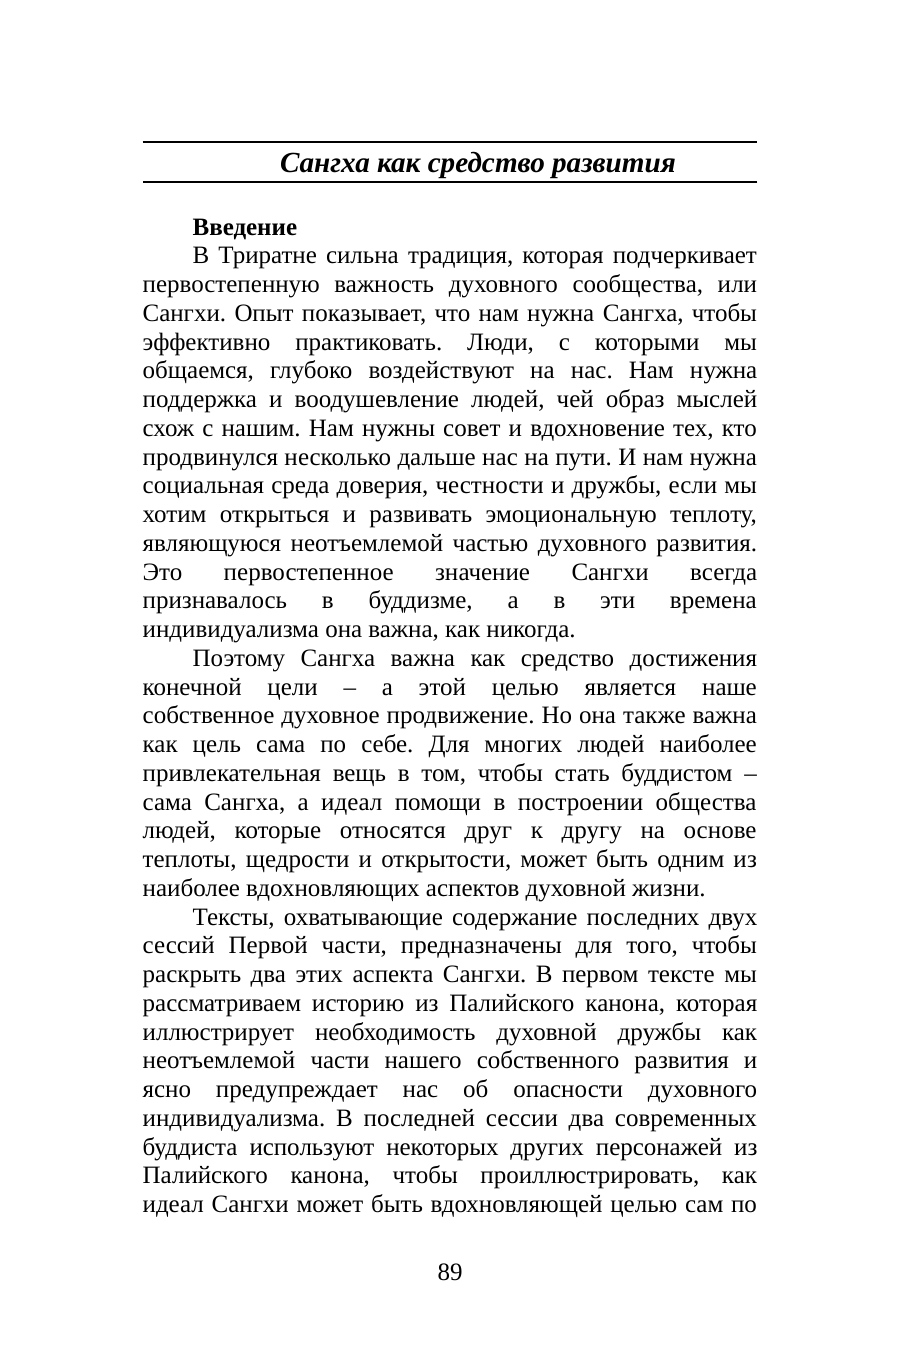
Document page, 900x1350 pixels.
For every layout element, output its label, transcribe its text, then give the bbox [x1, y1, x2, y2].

text В Триратне сильна традиция, которая подчеркивает первостепенную важность духовного сообщества, или Сангхи. Опыт показывает, что нам нужна Сангха, чтобы эффективно практиковать. Люди, с которыми мы общаемся, глубоко воздействуют на нас. Нам нужна поддержка и воодушевление людей, чей образ мыслей схож с нашим. Нам нужны совет и вдохновение тех, кто продвинулся несколько дальше нас на пути. И нам нужна социальная среда доверия, честности и дружбы, если мы хотим открыться и развивать эмоциональную теплоту, являющуюся неотъемлемой частью духовного развития. Это первостепенное значение Сангхи всегда признавалось в буддизме, а в эти времена индивидуализма она важна, как никогда. [142, 241, 757, 643]
text Введение [142, 212, 757, 241]
text Тексты, охватывающие содержание последних двух сессий Первой части, предназначены для того, чтобы раскрыть два этих аспекта Сангхи. В первом тексте мы рассматриваем историю из Палийского канона, которая иллюстрирует необходимость духовной дружбы как неотъемлемой части нашего собственного развития и ясно предупреждает нас об опасности духовного индивидуализма. В последней сессии два современных буддиста используют некоторых других персонажей из Палийского канона, чтобы проиллюстрировать, как идеал Сангхи может быть вдохновляющей целью сам по [142, 902, 757, 1218]
text Поэтому Сангха важна как средство достижения конечной цели – а этой целью является наше собственное духовное продвижение. Но она также важна как цель сама по себе. Для многих людей наиболее привлекательная вещь в том, чтобы стать буддистом – сама Сангха, а идеал помощи в построении общества людей, которые относятся друг к другу на основе теплоты, щедрости и открытости, может быть одним из наиболее вдохновляющих аспектов духовной жизни. [142, 643, 757, 902]
text Сангха как средство развития [142, 142, 757, 183]
